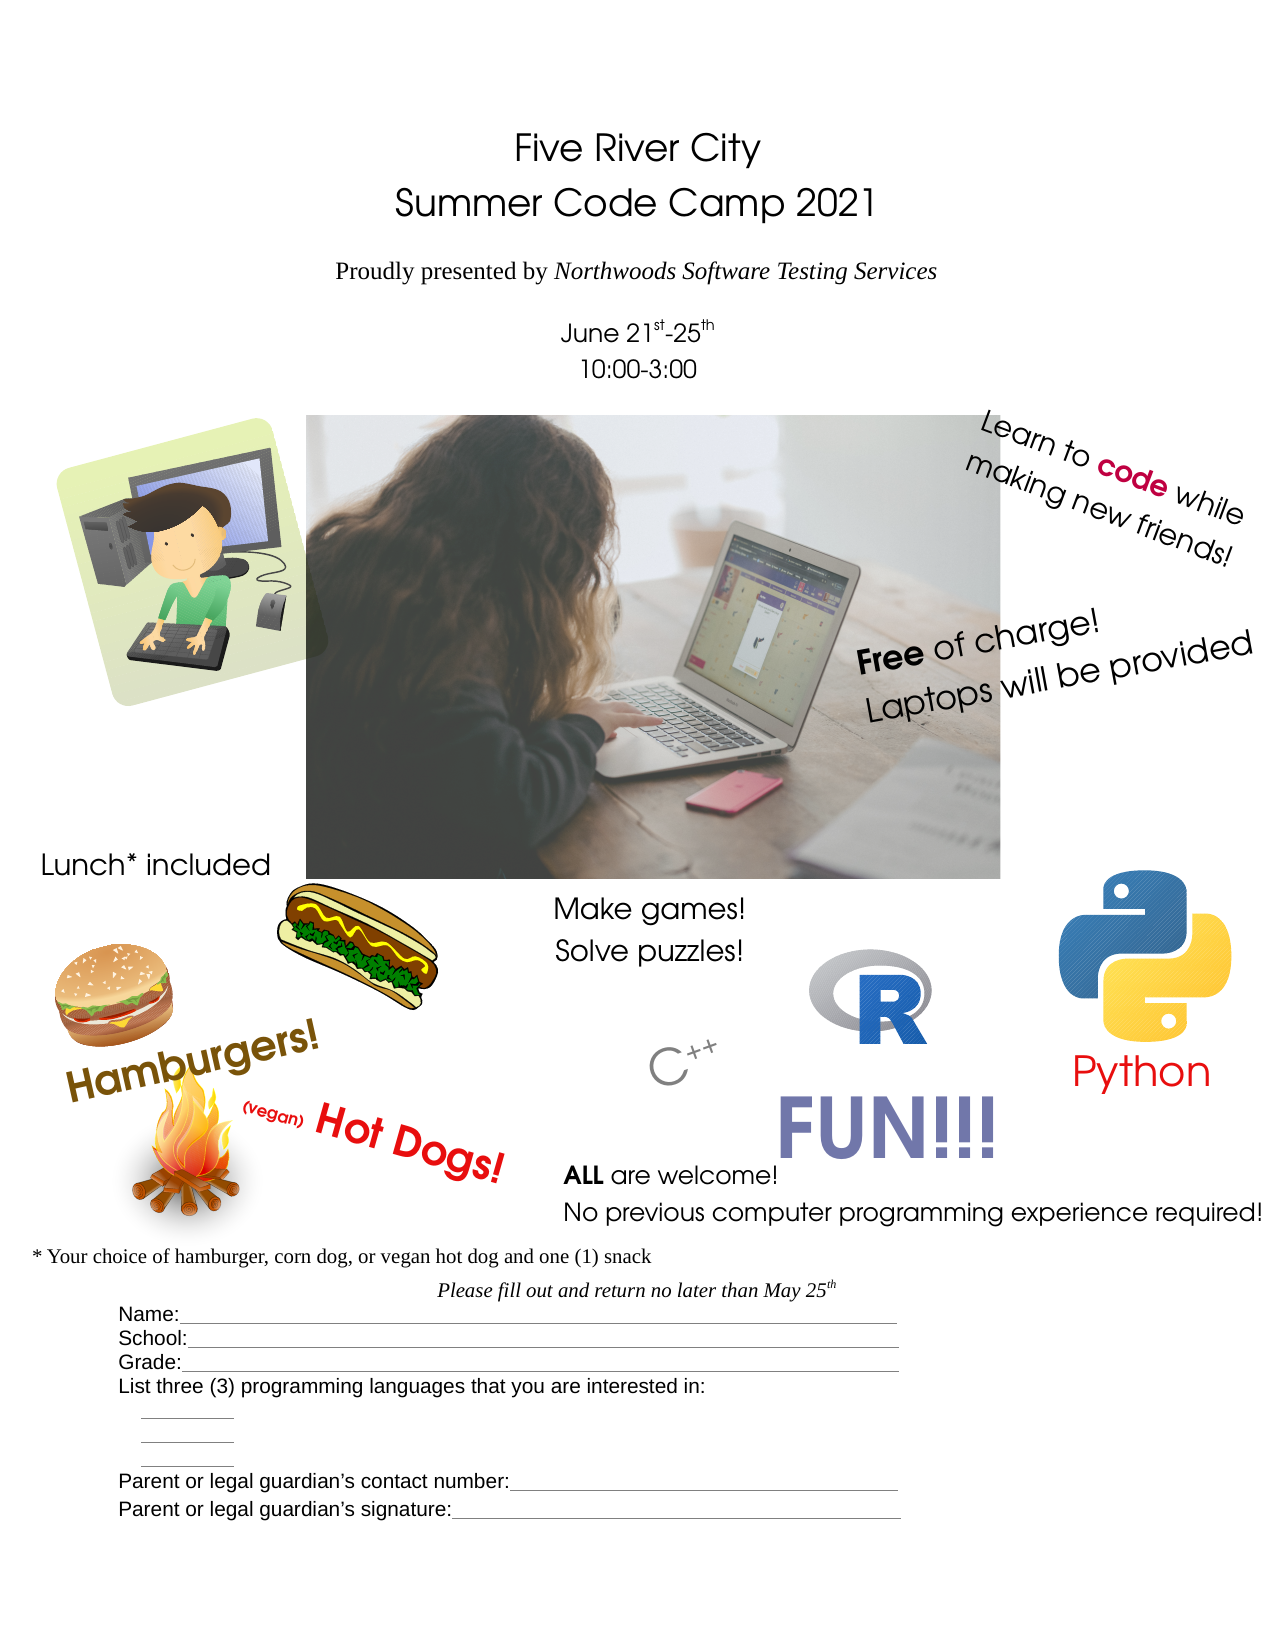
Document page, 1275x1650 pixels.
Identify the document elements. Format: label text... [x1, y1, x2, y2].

text Name: [118, 1302, 1157, 1326]
text Please fill out and return no later than May 25th [118, 1277, 1157, 1302]
text List three (3) programming languages that you are interested in: [118, 1373, 1157, 1397]
text June 21st-25th [118, 313, 1157, 350]
text Parent or legal guardian’s contact number: [118, 1469, 1157, 1493]
text Parent or legal guardian’s signature: [118, 1493, 1157, 1522]
text Grade: [118, 1349, 1157, 1373]
text 10:00-3:00 [118, 350, 1157, 386]
text School: [118, 1326, 1157, 1349]
text Proudly presented by Northwoods Software Testing Services [118, 256, 1157, 285]
text Five River City [118, 118, 1157, 173]
text Summer Code Camp 2021 [118, 173, 1157, 227]
